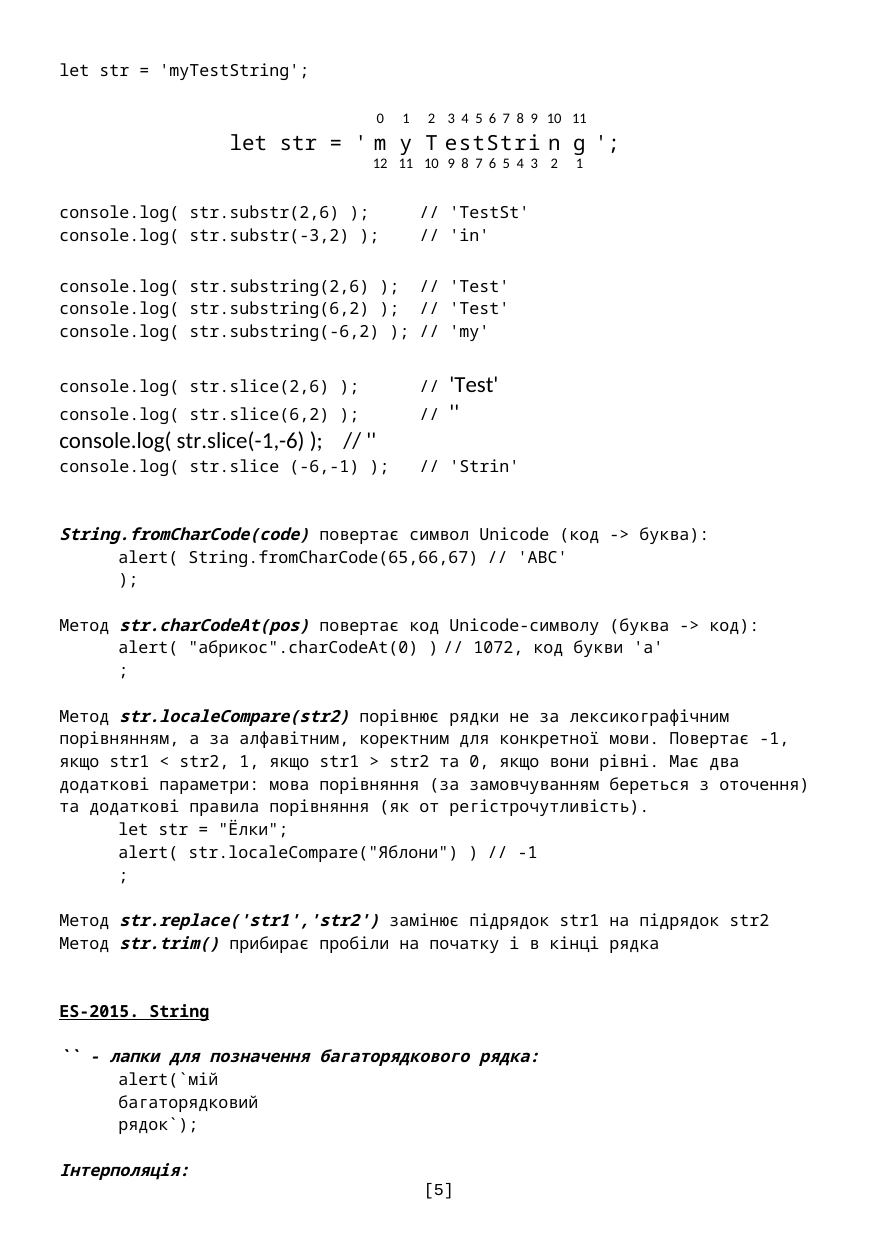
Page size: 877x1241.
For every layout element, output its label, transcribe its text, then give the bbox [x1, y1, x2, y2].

table_cell 4 [513, 155, 527, 173]
text Метод str.trim() прибирає пробіли на початку і в кінці рядка [59, 931, 818, 954]
table_header 11 [567, 110, 591, 128]
table_cell g [567, 128, 591, 155]
table_cell s [458, 128, 472, 155]
table_cell 8 [458, 155, 472, 173]
table_cell 12 [367, 155, 393, 173]
table_header 10 [541, 110, 567, 128]
table_header [591, 110, 623, 128]
table_cell 7 [472, 155, 485, 173]
text console.log( str.substring(6,2) ); // 'Test' [59, 297, 818, 320]
text Метод str.localeCompare(str2) порівнює рядки не за лексикографічним порівнянням, а за алфавітним, коректним для конкретної мови. Повертає -1, якщо str1 < str2, 1, якщо str1 > str2 та 0, якщо вони рівні. Має два додаткові параметри: мова порівняння (за замовчуванням береться з оточення) та додаткові правила порівняння (як от регістрочутливість). [59, 704, 818, 818]
table_cell [591, 155, 623, 173]
text багаторядковий [118, 1090, 818, 1113]
table_cell let str = ' [229, 128, 367, 155]
text console.log( str.substr(2,6) ); // 'TestSt' [59, 201, 818, 223]
table_cell 2 [541, 155, 567, 173]
table_cell 9 [444, 155, 457, 173]
table_cell 6 [485, 155, 499, 173]
table_header 6 [485, 110, 499, 128]
table_cell e [444, 128, 457, 155]
table_header 0 [367, 110, 393, 128]
table_cell '; [591, 128, 623, 155]
table_header 3 [444, 110, 457, 128]
table_cell t [499, 128, 513, 155]
table_cell n [541, 128, 567, 155]
text рядок`); [118, 1113, 818, 1136]
table_cell 11 [393, 155, 418, 173]
table_cell m [367, 128, 393, 155]
table_header alert( String.fromCharCode(65,66,67) ); [59, 545, 487, 591]
text console.log( str.slice(-1,-6) ); // '' [59, 426, 818, 454]
table_header let str = "Ёлки"; alert( str.localeCompare("Яблони") ); [59, 818, 487, 886]
text Метод str.replace('str1','str2') замінює підрядок str1 на підрядок str2 [59, 909, 818, 931]
table_cell t [472, 128, 485, 155]
text console.log( str.substr(-3,2) ); // 'in' [59, 223, 818, 246]
table_cell r [513, 128, 527, 155]
table_header // -1 [487, 818, 818, 886]
text Метод str.charCodeAt(pos) повертає код Unicode-символу (буква -> код): [59, 613, 818, 636]
table_cell 1 [567, 155, 591, 173]
table_header 9 [527, 110, 541, 128]
table_header 2 [419, 110, 444, 128]
table_header // 'ABC' [487, 545, 818, 591]
text `` - лапки для позначення багаторядкового рядка: [59, 1045, 818, 1068]
table_cell S [485, 128, 499, 155]
table_cell i [527, 128, 541, 155]
text console.log( str.slice (-6,-1) ); // 'Strin' [59, 454, 818, 477]
text console.log( str.slice(2,6) ); // 'Test' [59, 370, 818, 398]
table_header 4 [458, 110, 472, 128]
table_header 1 [393, 110, 418, 128]
text String.fromCharCode(code) повертає символ Unicode (код -> буква): [59, 523, 818, 545]
text Інтерполяція: [59, 1158, 818, 1181]
text alert(`мій [118, 1068, 818, 1090]
table_header 7 [499, 110, 513, 128]
table_cell [229, 155, 367, 173]
table_header [229, 110, 367, 128]
text console.log( str.substring(2,6) ); // 'Test' [59, 274, 818, 297]
table_cell T [419, 128, 444, 155]
table_cell 3 [527, 155, 541, 173]
table_cell y [393, 128, 418, 155]
text console.log( str.substring(-6,2) ); // 'my' [59, 320, 818, 342]
text console.log( str.slice(6,2) ); // '' [59, 398, 818, 426]
table_header // 1072, код букви 'а' [443, 636, 818, 682]
text let str = 'myTestString'; [59, 59, 818, 82]
table_header alert( "абрикос".charCodeAt(0) ); [59, 636, 443, 682]
text ES-2015. String [59, 999, 818, 1022]
table_cell 5 [499, 155, 513, 173]
table_header 5 [472, 110, 485, 128]
table_cell 10 [419, 155, 444, 173]
table_header 8 [513, 110, 527, 128]
